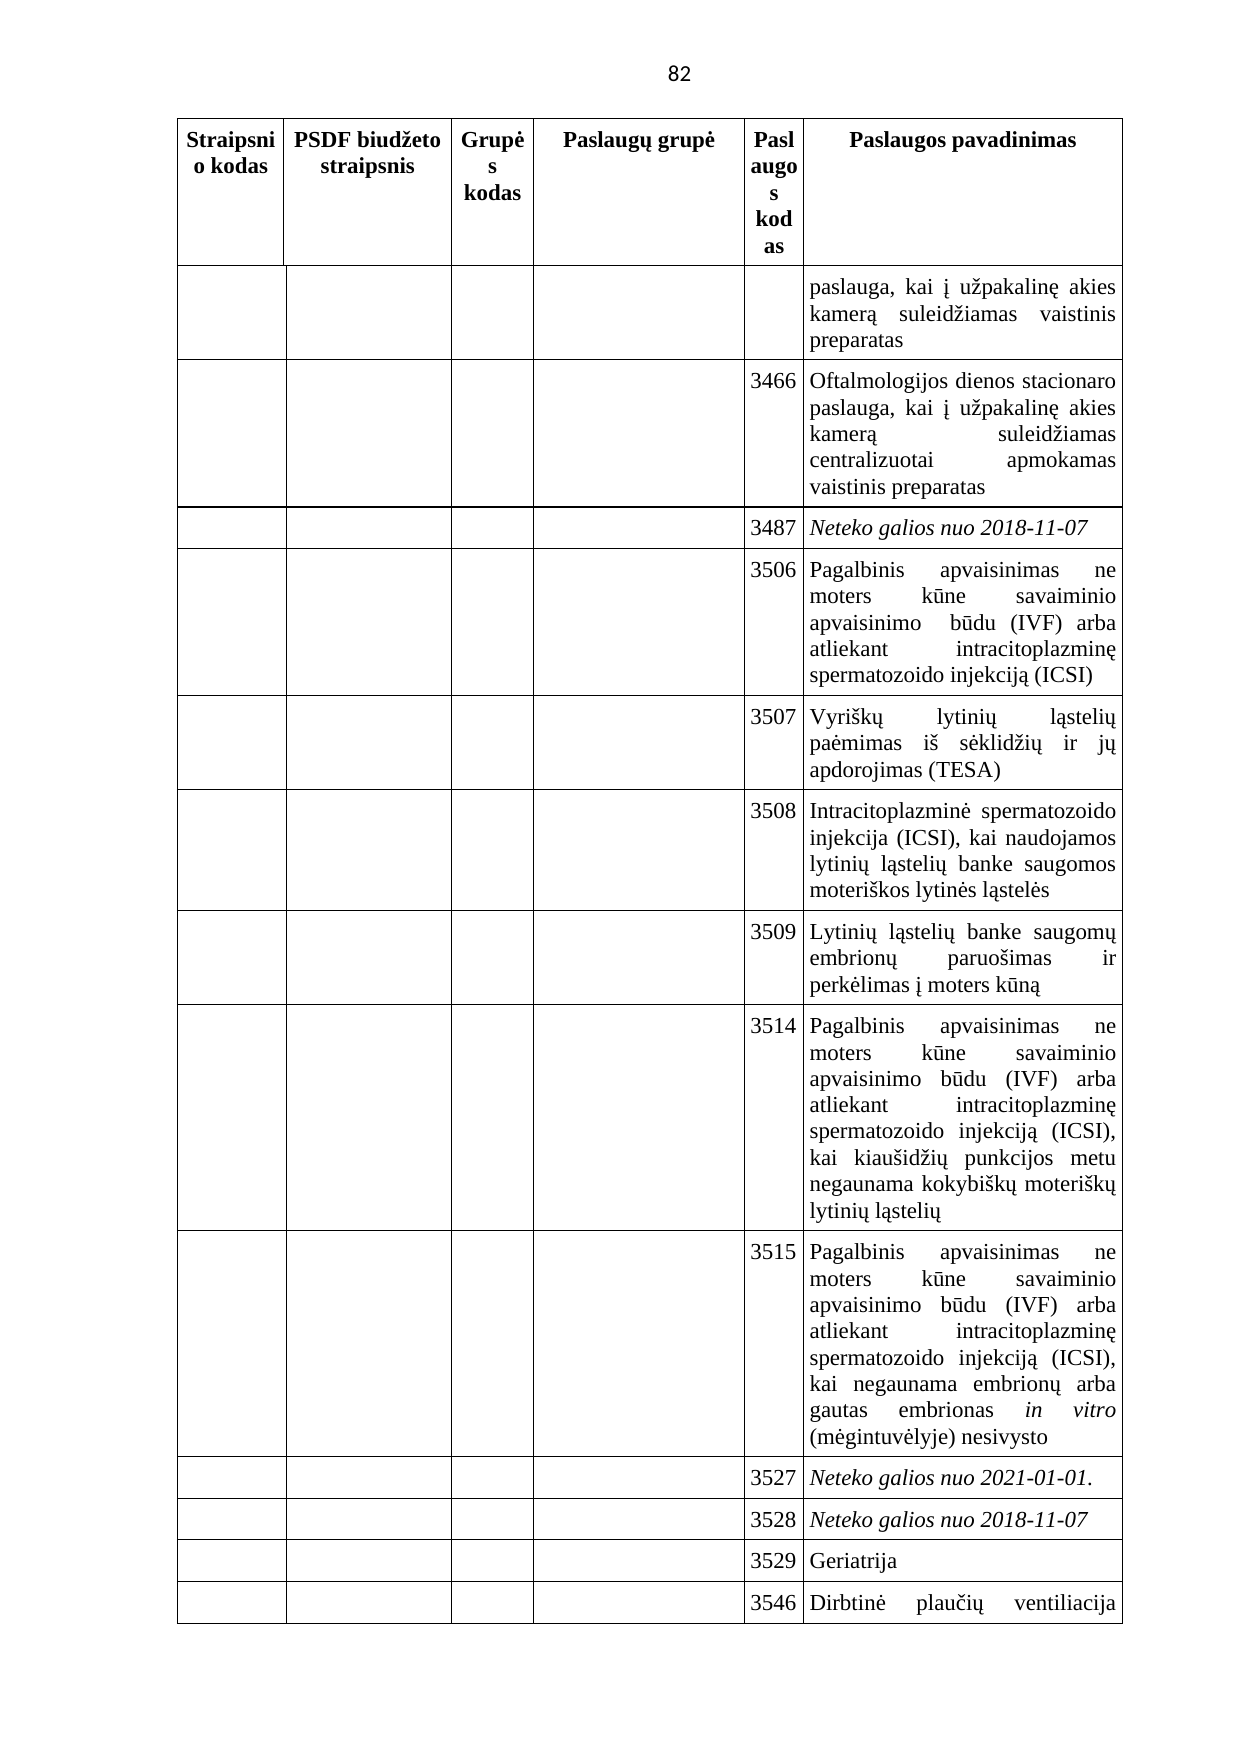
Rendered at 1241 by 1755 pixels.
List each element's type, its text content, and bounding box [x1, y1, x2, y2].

table_cell 3509 [745, 911, 803, 1004]
table_header Straipsnio kodas [178, 119, 283, 265]
table_cell [178, 508, 286, 548]
table_cell [452, 1231, 533, 1456]
table_cell [452, 1582, 533, 1622]
table_cell Vyriškų lytinių ląstelių paėmimas iš sėklidžių ir jų apdorojimas (TESA) [804, 696, 1122, 789]
table_cell [178, 1457, 286, 1498]
table_cell paslauga, kai į užpakalinę akies kamerą suleidžiamas vaistinis preparatas [804, 266, 1122, 359]
table_cell [534, 790, 744, 910]
table_cell 3507 [745, 696, 803, 789]
table_cell [178, 1005, 286, 1230]
table_cell Lytinių ląstelių banke saugomų embrionų paruošimas ir perkėlimas į moters kūną [804, 911, 1122, 1004]
table_cell [287, 1499, 451, 1539]
table_cell [178, 1499, 286, 1539]
table_cell Intracitoplazminė spermatozoido injekcija (ICSI), kai naudojamos lytinių ląstelių banke saugomos moteriškos lytinės ląstelės [804, 790, 1122, 910]
table_header Paslaugų grupė [534, 119, 744, 265]
table_cell Pagalbinis apvaisinimas ne moters kūne savaiminio apvaisinimo būdu (IVF) arba atliekant intracitoplazminę spermatozoido injekciją (ICSI), kai negaunama embrionų arba gautas embrionas in vitro (mėgintuvėlyje) nesivysto [804, 1231, 1122, 1456]
table_cell [287, 911, 451, 1004]
table_cell [745, 266, 803, 359]
table_cell 3546 [745, 1582, 803, 1622]
table_cell [287, 1457, 451, 1498]
table_cell [534, 1457, 744, 1498]
table_cell [178, 549, 286, 695]
table_cell [287, 696, 451, 789]
table_cell [178, 266, 286, 359]
table_cell [534, 1231, 744, 1456]
table_cell [287, 1231, 451, 1456]
table_cell [534, 360, 744, 506]
table_cell Oftalmologijos dienos stacionaro paslauga, kai į užpakalinę akies kamerą suleidžiamas centralizuotai apmokamas vaistinis preparatas [804, 360, 1122, 506]
table_header Paslaugos pavadinimas [804, 119, 1122, 265]
table_cell Neteko galios nuo 2018-11-07 [804, 508, 1122, 548]
table_cell [452, 696, 533, 789]
table_header PSDF biudžeto straipsnis [284, 119, 451, 265]
table_cell [287, 360, 451, 506]
table_cell [178, 1540, 286, 1581]
table_cell [534, 549, 744, 695]
table_cell 3529 [745, 1540, 803, 1581]
table_cell [452, 1499, 533, 1539]
table_cell 3466 [745, 360, 803, 506]
table_cell [287, 266, 451, 359]
table_cell [534, 911, 744, 1004]
table_cell Pagalbinis apvaisinimas ne moters kūne savaiminio apvaisinimo būdu (IVF) arba atliekant intracitoplazminę spermatozoido injekciją (ICSI), kai kiaušidžių punkcijos metu negaunama kokybiškų moteriškų lytinių ląstelių [804, 1005, 1122, 1230]
table_cell [534, 696, 744, 789]
table_cell [534, 1582, 744, 1622]
table_cell [178, 360, 286, 506]
table_cell Pagalbinis apvaisinimas ne moters kūne savaiminio apvaisinimo būdu (IVF) arba atliekant intracitoplazminę spermatozoido injekciją (ICSI) [804, 549, 1122, 695]
table_cell 3528 [745, 1499, 803, 1539]
table_cell [287, 508, 451, 548]
table_cell [452, 360, 533, 506]
table_cell [452, 911, 533, 1004]
table_cell [452, 266, 533, 359]
table_cell Neteko galios nuo 2018-11-07 [804, 1499, 1122, 1539]
table_cell [287, 790, 451, 910]
table_cell [178, 911, 286, 1004]
table_cell [452, 1457, 533, 1498]
table_cell [534, 1499, 744, 1539]
table_cell [534, 266, 744, 359]
table_cell [178, 790, 286, 910]
table_cell Neteko galios nuo 2021-01-01. [804, 1457, 1122, 1498]
table_cell [452, 508, 533, 548]
table_header Grupės kodas [452, 119, 533, 265]
table_cell [452, 790, 533, 910]
table_cell 3506 [745, 549, 803, 695]
table_cell [452, 1005, 533, 1230]
table_cell Geriatrija [804, 1540, 1122, 1581]
table_cell [287, 1005, 451, 1230]
table_cell [287, 1540, 451, 1581]
table_cell [287, 1582, 451, 1622]
table_cell 3487 [745, 508, 803, 548]
table_cell [452, 1540, 533, 1581]
table_cell [534, 1005, 744, 1230]
table_cell 3508 [745, 790, 803, 910]
table_header Paslaugos kodas [745, 119, 803, 265]
table_cell [534, 508, 744, 548]
table_cell [178, 696, 286, 789]
table_cell [534, 1540, 744, 1581]
table_cell [178, 1231, 286, 1456]
table_cell [287, 549, 451, 695]
table_cell 3527 [745, 1457, 803, 1498]
table_cell Dirbtinė plaučių ventiliacija [804, 1582, 1122, 1622]
table_cell 3515 [745, 1231, 803, 1456]
table_cell 3514 [745, 1005, 803, 1230]
table_cell [452, 549, 533, 695]
table_cell [178, 1582, 286, 1622]
